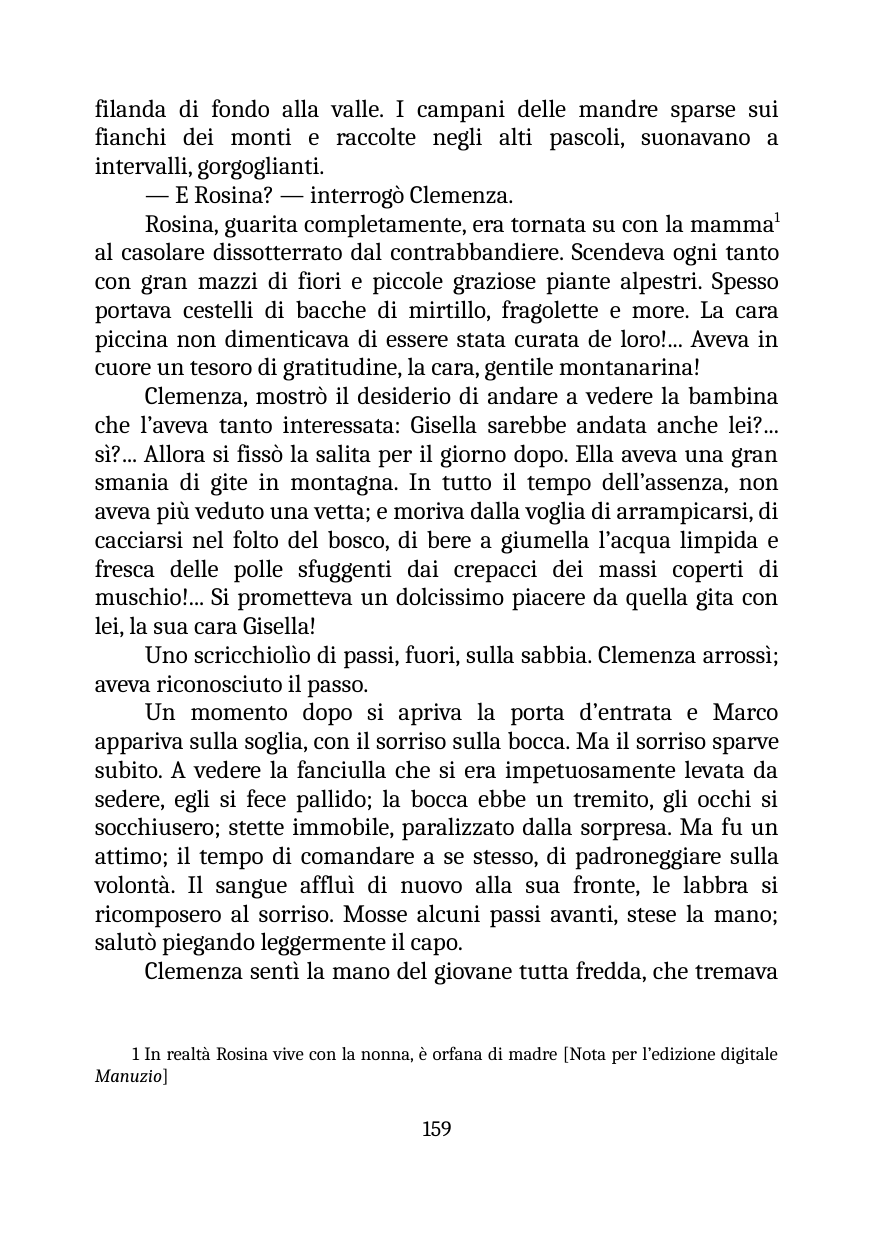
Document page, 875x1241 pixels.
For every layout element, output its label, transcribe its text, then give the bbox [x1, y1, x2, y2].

text — E Rosina? — interrogò Clemenza. [94, 181, 779, 209]
text Clemenza sentì la mano del giovane tutta fredda, che tremava [94, 957, 779, 986]
text filanda di fondo alla valle. I campani delle mandre sparse sui fianchi dei monti e raccolte negli alti pascoli, suonavano a intervalli, gorgoglianti. [94, 94, 779, 181]
text In realtà Rosina vive con la nonna, è orfana di madre [Nota per l’edizione digitale Manuzio] [94, 1044, 779, 1087]
text Clemenza, mostrò il desiderio di andare a vedere la bambina che l’aveva tanto interessata: Gisella sarebbe andata anche lei?... sì?... Allora si fissò la salita per il giorno dopo. Ella aveva una gran smania di gite in montagna. In tutto il tempo dell’assenza, non aveva più veduto una vetta; e moriva dalla voglia di arrampicarsi, di cacciarsi nel folto del bosco, di bere a giumella l’acqua limpida e fresca delle polle sfuggenti dai crepacci dei massi coperti di muschio!... Si prometteva un dolcissimo piacere da quella gita con lei, la sua cara Gisella! [94, 382, 779, 641]
text Uno scricchiolìo di passi, fuori, sulla sabbia. Clemenza arrossì; aveva riconosciuto il passo. [94, 641, 779, 698]
text Un momento dopo si apriva la porta d’entrata e Marco appariva sulla soglia, con il sorriso sulla bocca. Ma il sorriso sparve subito. A vedere la fanciulla che si era impetuosamente levata da sedere, egli si fece pallido; la bocca ebbe un tremito, gli occhi si socchiusero; stette immobile, paralizzato dalla sorpresa. Ma fu un attimo; il tempo di comandare a se stesso, di padroneggiare sulla volontà. Il sangue affluì di nuovo alla sua fronte, le labbra si ricomposero al sorriso. Mosse alcuni passi avanti, stese la mano; salutò piegando leggermente il capo. [94, 698, 779, 957]
text Rosina, guarita completamente, era tornata su con la mamma al casolare dissotterrato dal contrabbandiere. Scendeva ogni tanto con gran mazzi di fiori e piccole graziose piante alpestri. Spesso portava cestelli di bacche di mirtillo, fragolette e more. La cara piccina non dimenticava di essere stata curata de loro!... Aveva in cuore un tesoro di gratitudine, la cara, gentile montanarina! [94, 209, 779, 382]
